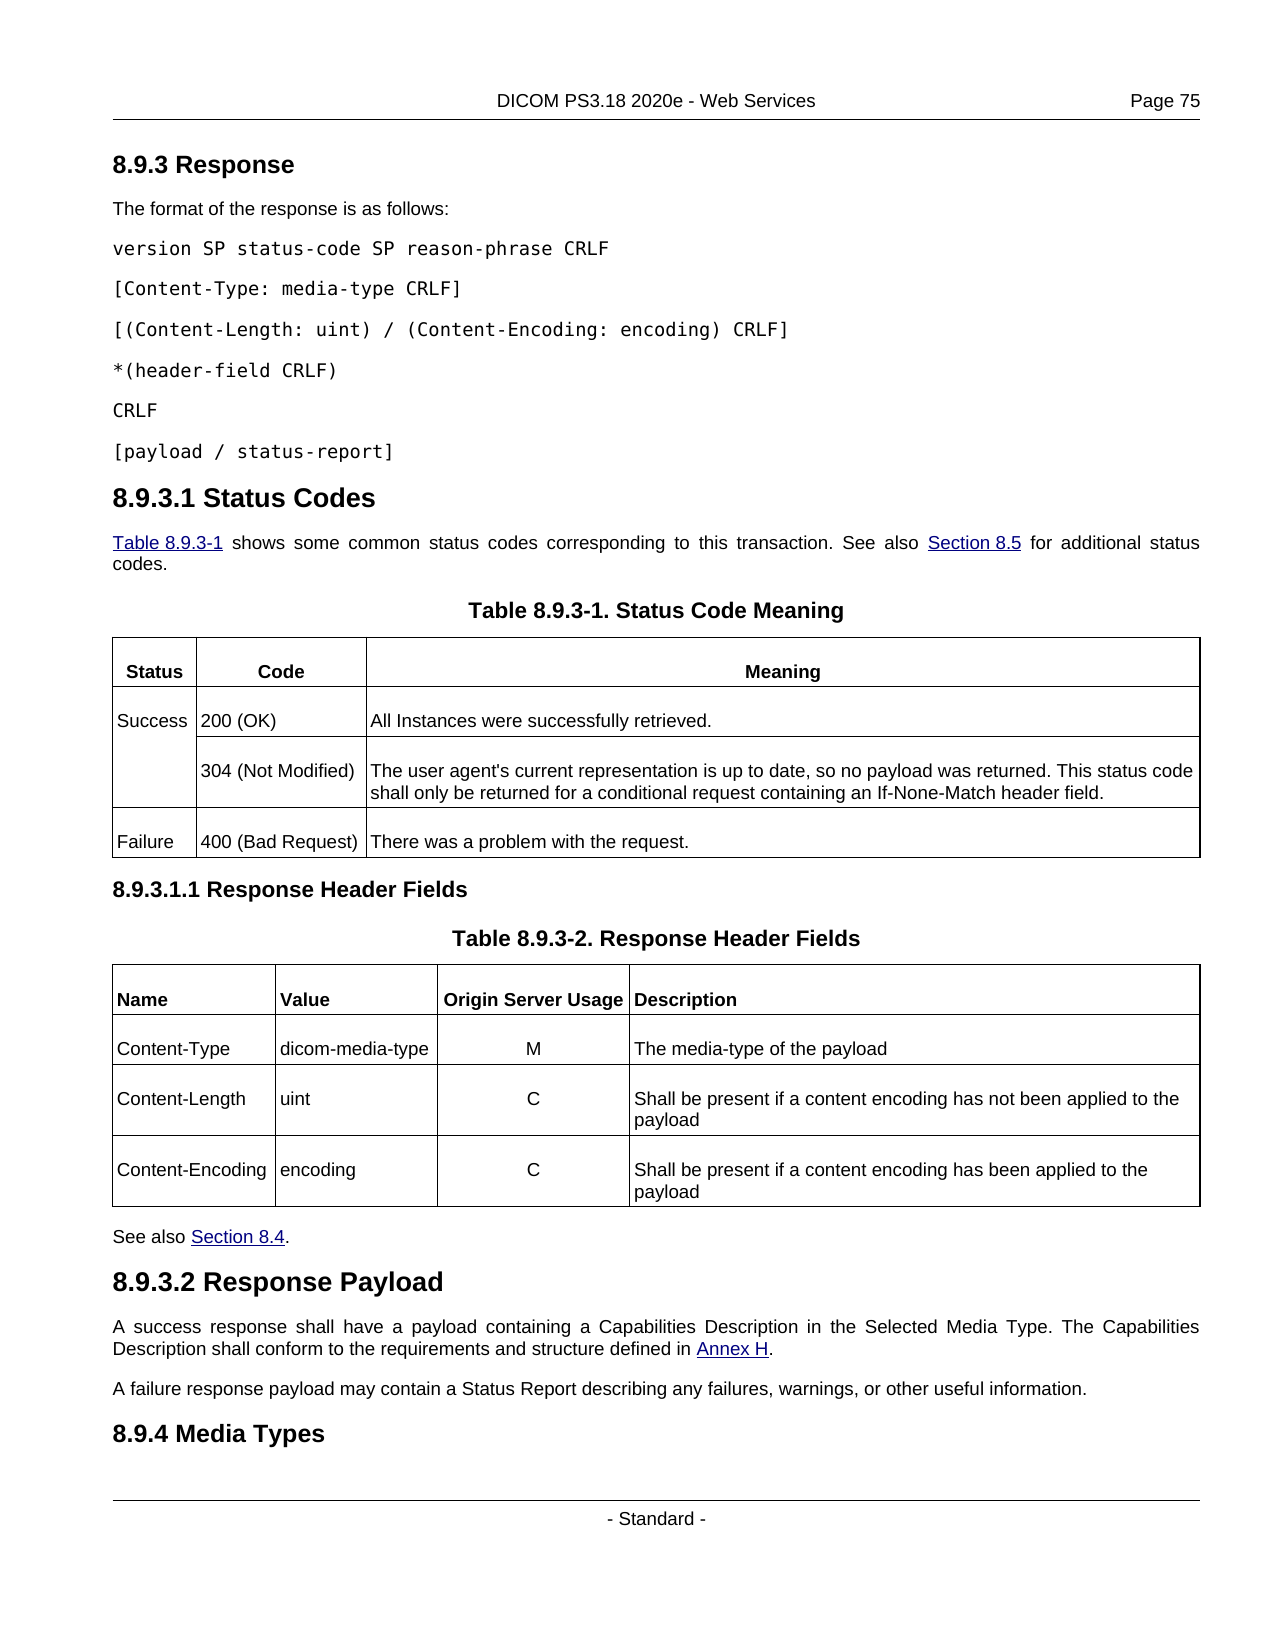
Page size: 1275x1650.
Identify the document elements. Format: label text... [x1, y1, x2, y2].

text [payload / status-report] [112, 441, 1200, 463]
text [Content-Type: media-type CRLF] [112, 278, 1200, 300]
table_cell Shall be present if a content encoding has not been applied to the payload [630, 1065, 1199, 1135]
text 8.9.3.1 Status Codes [112, 482, 1200, 513]
table_cell Content-Type [113, 1015, 275, 1064]
table_cell 200 (OK) [197, 687, 366, 736]
table_cell Success [113, 687, 196, 807]
table_header Origin Server Usage [438, 965, 629, 1014]
table_cell All Instances were successfully retrieved. [367, 687, 1199, 736]
text Table 8.9.3-1 shows some common status codes corresponding to this transaction. See also Section 8.5 for additional status codes. [112, 532, 1200, 575]
table_cell C [438, 1136, 629, 1206]
table_header Name [113, 965, 275, 1014]
text The format of the response is as follows: [112, 197, 1200, 219]
table_header Meaning [367, 638, 1199, 686]
table_cell encoding [276, 1136, 437, 1206]
text 8.9.3.2 Response Payload [112, 1266, 1200, 1298]
text 8.9.3 Response [112, 150, 1200, 179]
text Table 8.9.3-2. Response Header Fields [112, 925, 1200, 951]
table_header Description [630, 965, 1199, 1014]
table_cell 400 (Bad Request) [197, 808, 366, 857]
text See also Section 8.4. [112, 1226, 1200, 1248]
table_cell The media-type of the payload [630, 1015, 1199, 1064]
table_cell Shall be present if a content encoding has been applied to the payload [630, 1136, 1199, 1206]
table_header Value [276, 965, 437, 1014]
text Table 8.9.3-1. Status Code Meaning [112, 597, 1200, 623]
table_cell Content-Length [113, 1065, 275, 1135]
table_cell 304 (Not Modified) [197, 737, 366, 807]
text 8.9.4 Media Types [112, 1418, 1200, 1447]
table_cell M [438, 1015, 629, 1064]
text *(header-field CRLF) [112, 360, 1200, 382]
text version SP status-code SP reason-phrase CRLF [112, 238, 1200, 260]
table_cell dicom-media-type [276, 1015, 437, 1064]
text CRLF [112, 400, 1200, 422]
table_header Code [197, 638, 366, 686]
table_cell There was a problem with the request. [367, 808, 1199, 857]
table_cell Content-Encoding [113, 1136, 275, 1206]
text [(Content-Length: uint) / (Content-Encoding: encoding) CRLF] [112, 319, 1200, 341]
table_cell The user agent's current representation is up to date, so no payload was returned. This status code shall only be returned for a conditional request containing an If-None-Match header field. [367, 737, 1199, 807]
text A success response shall have a payload containing a Capabilities Description in the Selected Media Type. The Capabilities Description shall conform to the requirements and structure defined in Annex H. [112, 1316, 1200, 1359]
text 8.9.3.1.1 Response Header Fields [112, 877, 1200, 902]
table_header Status [113, 638, 196, 686]
text A failure response payload may contain a Status Report describing any failures, warnings, or other useful information. [112, 1378, 1200, 1400]
table_cell Failure [113, 808, 196, 857]
table_cell C [438, 1065, 629, 1135]
table_cell uint [276, 1065, 437, 1135]
